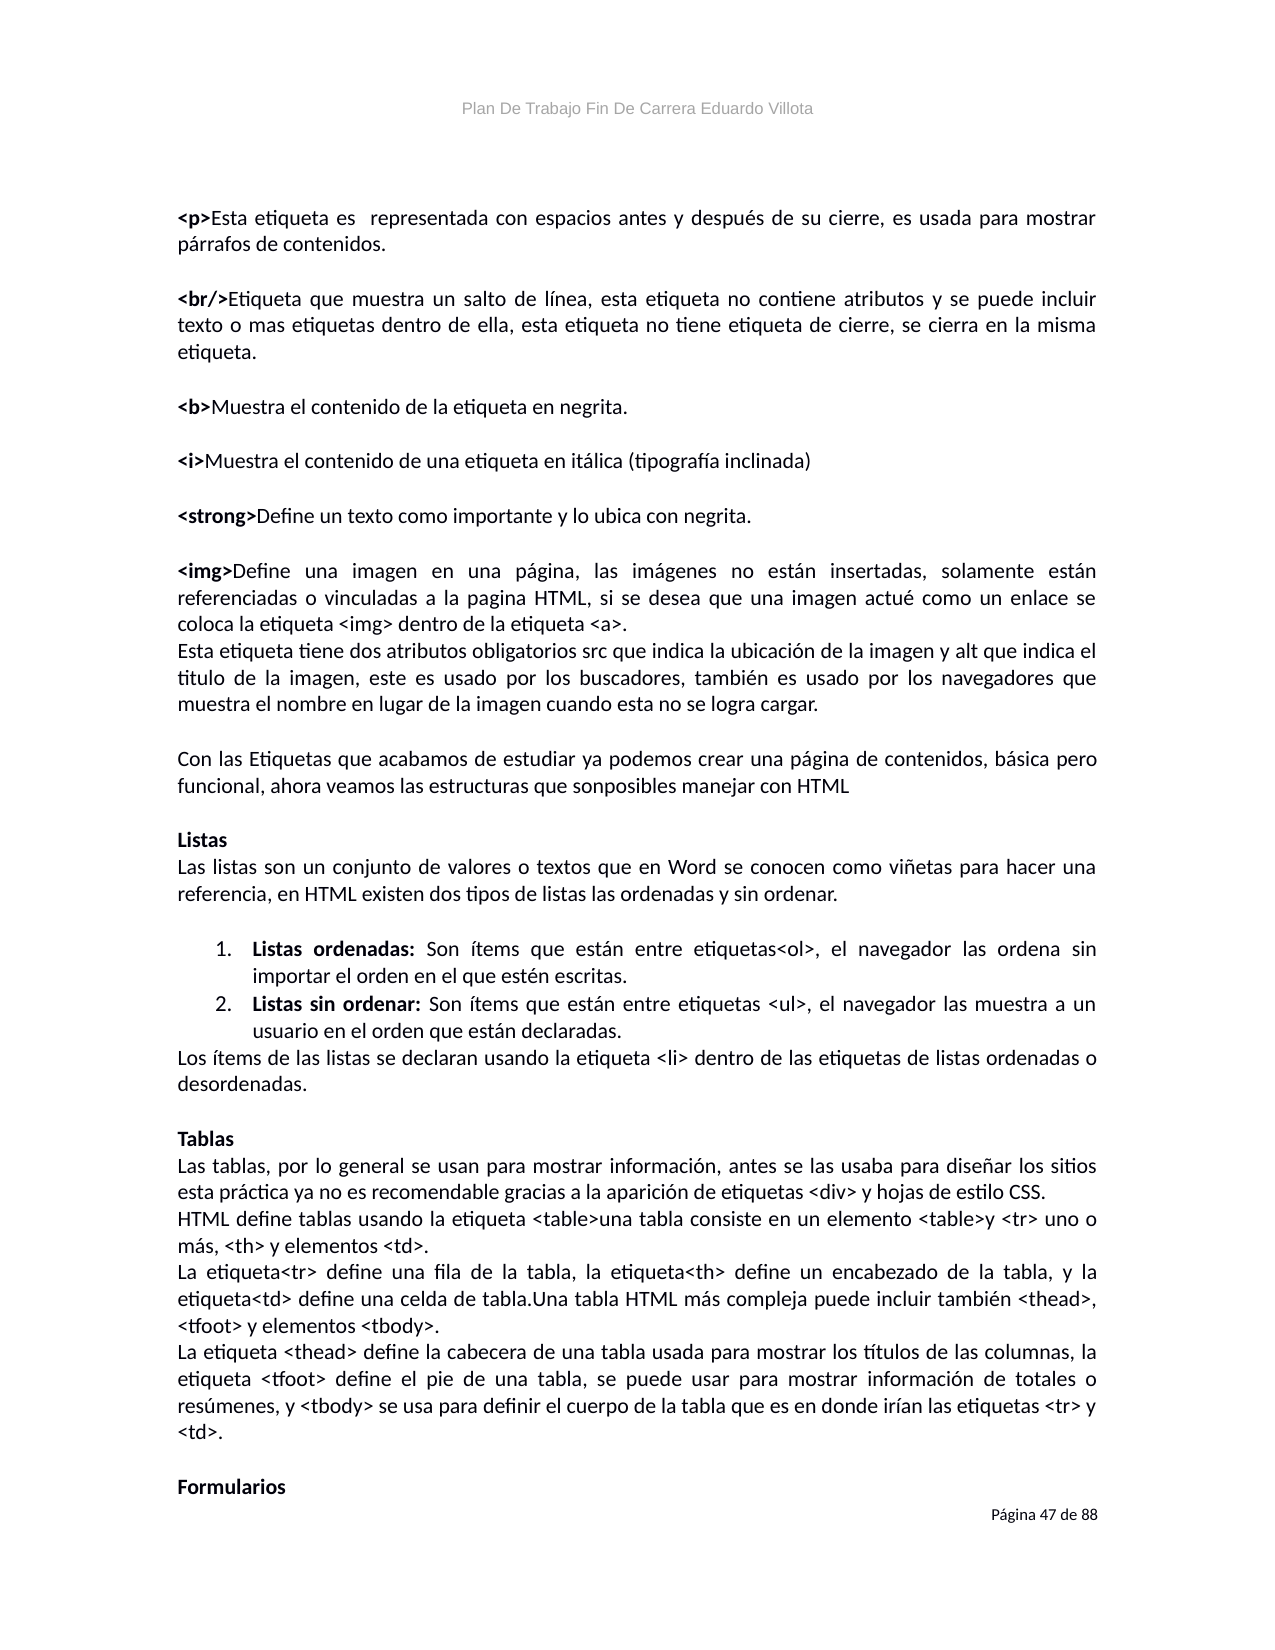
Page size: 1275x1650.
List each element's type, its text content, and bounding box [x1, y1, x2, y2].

text Los ítems de las listas se declaran usando la etiqueta <li> dentro de las etiquetas de listas ordenadas o desordenadas. [177, 1044, 1098, 1097]
text <p>Esta etiqueta es representada con espacios antes y después de su cierre, es usada para mostrar párrafos de contenidos. [177, 204, 1098, 257]
text Listas [177, 826, 1098, 853]
text Esta etiqueta tiene dos atributos obligatorios src que indica la ubicación de la imagen y alt que indica el titulo de la imagen, este es usado por los buscadores, también es usado por los navegadores que muestra el nombre en lugar de la imagen cuando esta no se logra cargar. [177, 637, 1098, 717]
text Tablas [177, 1125, 1098, 1152]
list Listas sin ordenar: Son ítems que están entre etiquetas <ul>, el navegador las muestra a un usuario en el orden que están declaradas. [215, 989, 1098, 1044]
text <strong>Define un texto como importante y lo ubica con negrita. [177, 502, 1098, 529]
text La etiqueta <thead> define la cabecera de una tabla usada para mostrar los títulos de las columnas, la etiqueta <tfoot> define el pie de una tabla, se puede usar para mostrar información de totales o resúmenes, y <tbody> se usa para definir el cuerpo de la tabla que es en donde irían las etiquetas <tr> y <td>. [177, 1338, 1098, 1445]
text Formularios [177, 1473, 1098, 1500]
text <img>Define una imagen en una página, las imágenes no están insertadas, solamente están referenciadas o vinculadas a la pagina HTML, si se desea que una imagen actué como un enlace se coloca la etiqueta <img> dentro de la etiqueta <a>. [177, 557, 1098, 637]
list Listas ordenadas: Son ítems que están entre etiquetas<ol>, el navegador las ordena sin importar el orden en el que estén escritas. [215, 934, 1098, 989]
text Con las Etiquetas que acabamos de estudiar ya podemos crear una página de contenidos, básica pero funcional, ahora veamos las estructuras que sonposibles manejar con HTML [177, 745, 1098, 798]
text Las tablas, por lo general se usan para mostrar información, antes se las usaba para diseñar los sitios esta práctica ya no es recomendable gracias a la aparición de etiquetas <div> y hojas de estilo CSS. [177, 1152, 1098, 1205]
text <b>Muestra el contenido de la etiqueta en negrita. [177, 393, 1098, 420]
text <br/>Etiqueta que muestra un salto de línea, esta etiqueta no contiene atributos y se puede incluir texto o mas etiquetas dentro de ella, esta etiqueta no tiene etiqueta de cierre, se cierra en la misma etiqueta. [177, 285, 1098, 365]
text <i>Muestra el contenido de una etiqueta en itálica (tipografía inclinada) [177, 448, 1098, 474]
text La etiqueta<tr> define una fila de la tabla, la etiqueta<th> define un encabezado de la tabla, y la etiqueta<td> define una celda de tabla.Una tabla HTML más compleja puede incluir también <thead>, <tfoot> y elementos <tbody>. [177, 1258, 1098, 1338]
text HTML define tablas usando la etiqueta <table>una tabla consiste en un elemento <table>y <tr> uno o más, <th> y elementos <td>. [177, 1205, 1098, 1258]
text Las listas son un conjunto de valores o textos que en Word se conocen como viñetas para hacer una referencia, en HTML existen dos tipos de listas las ordenadas y sin ordenar. [177, 853, 1098, 906]
